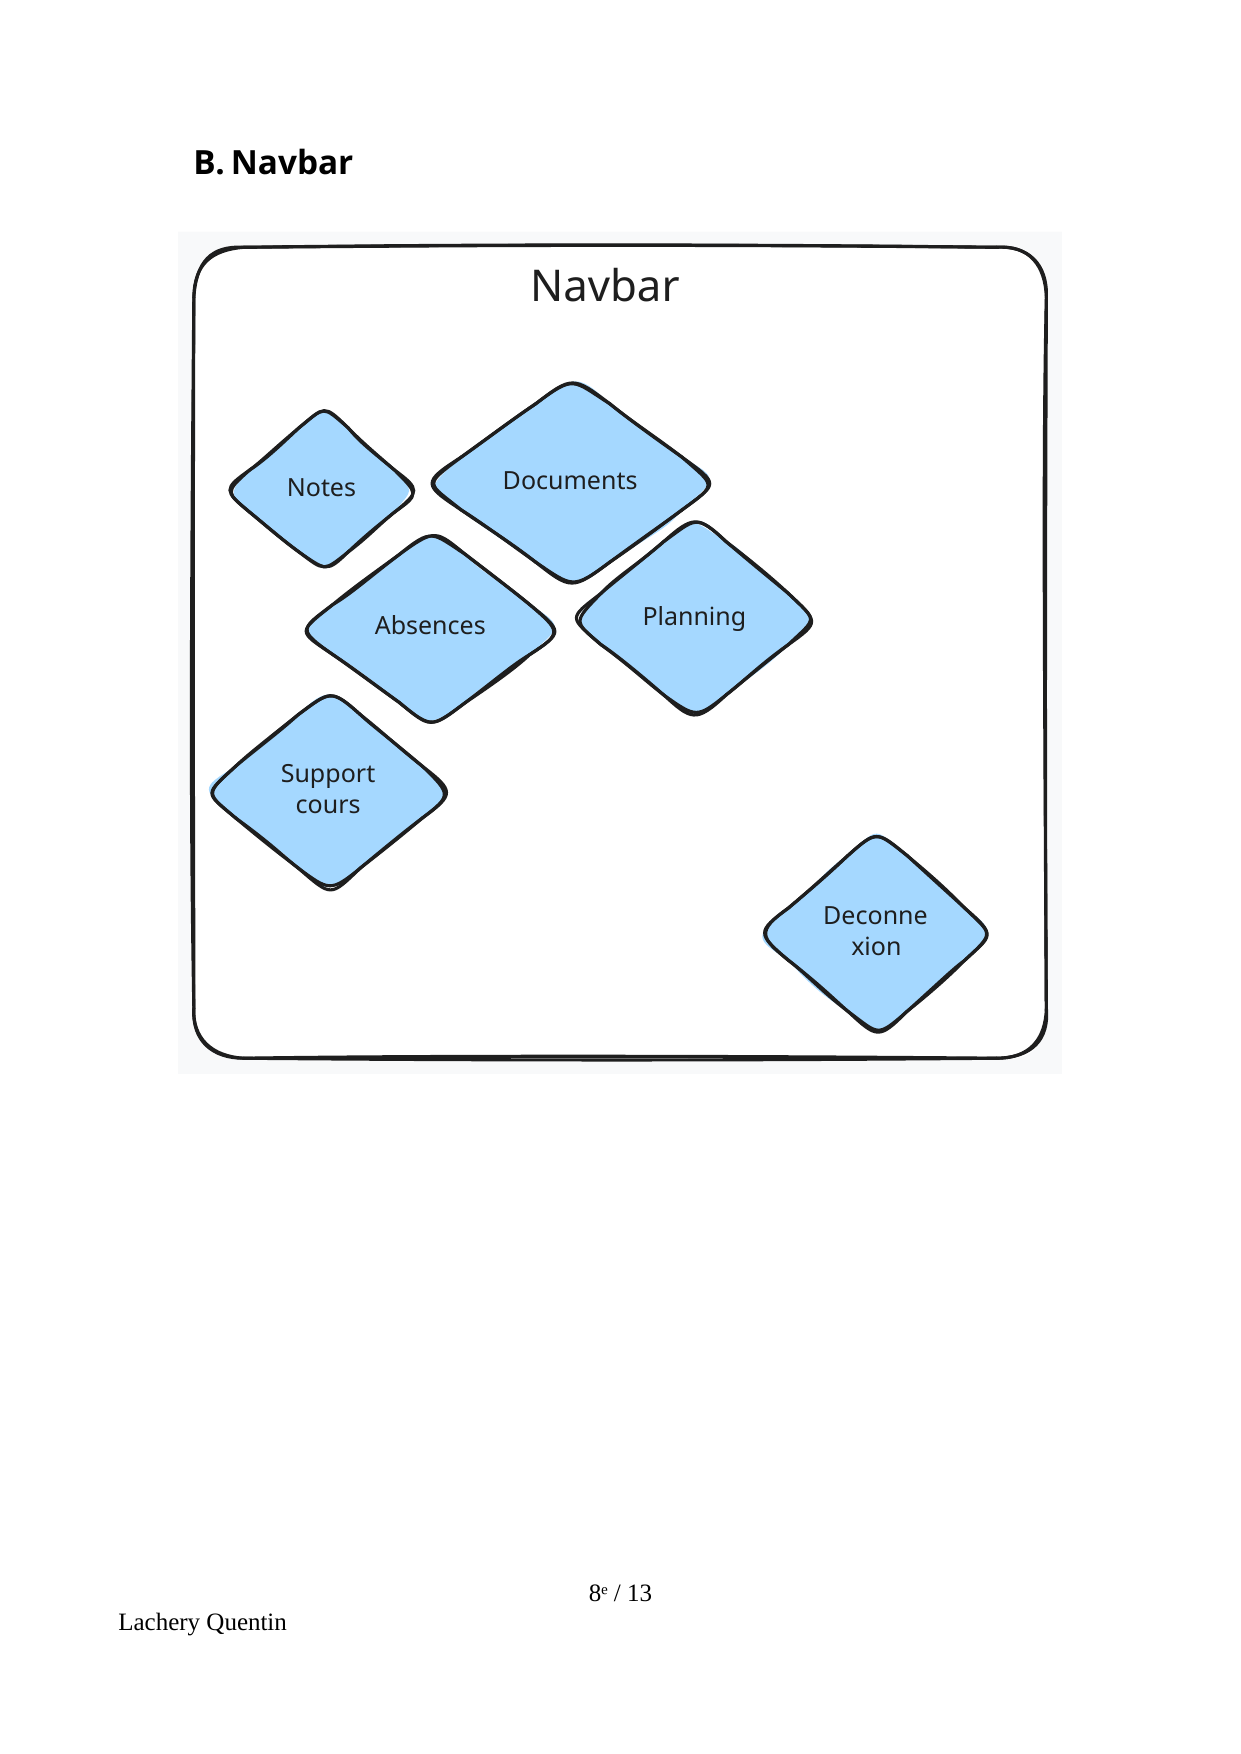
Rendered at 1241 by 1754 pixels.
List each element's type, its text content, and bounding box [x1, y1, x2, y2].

subtitle Navbar [193, 139, 1122, 184]
